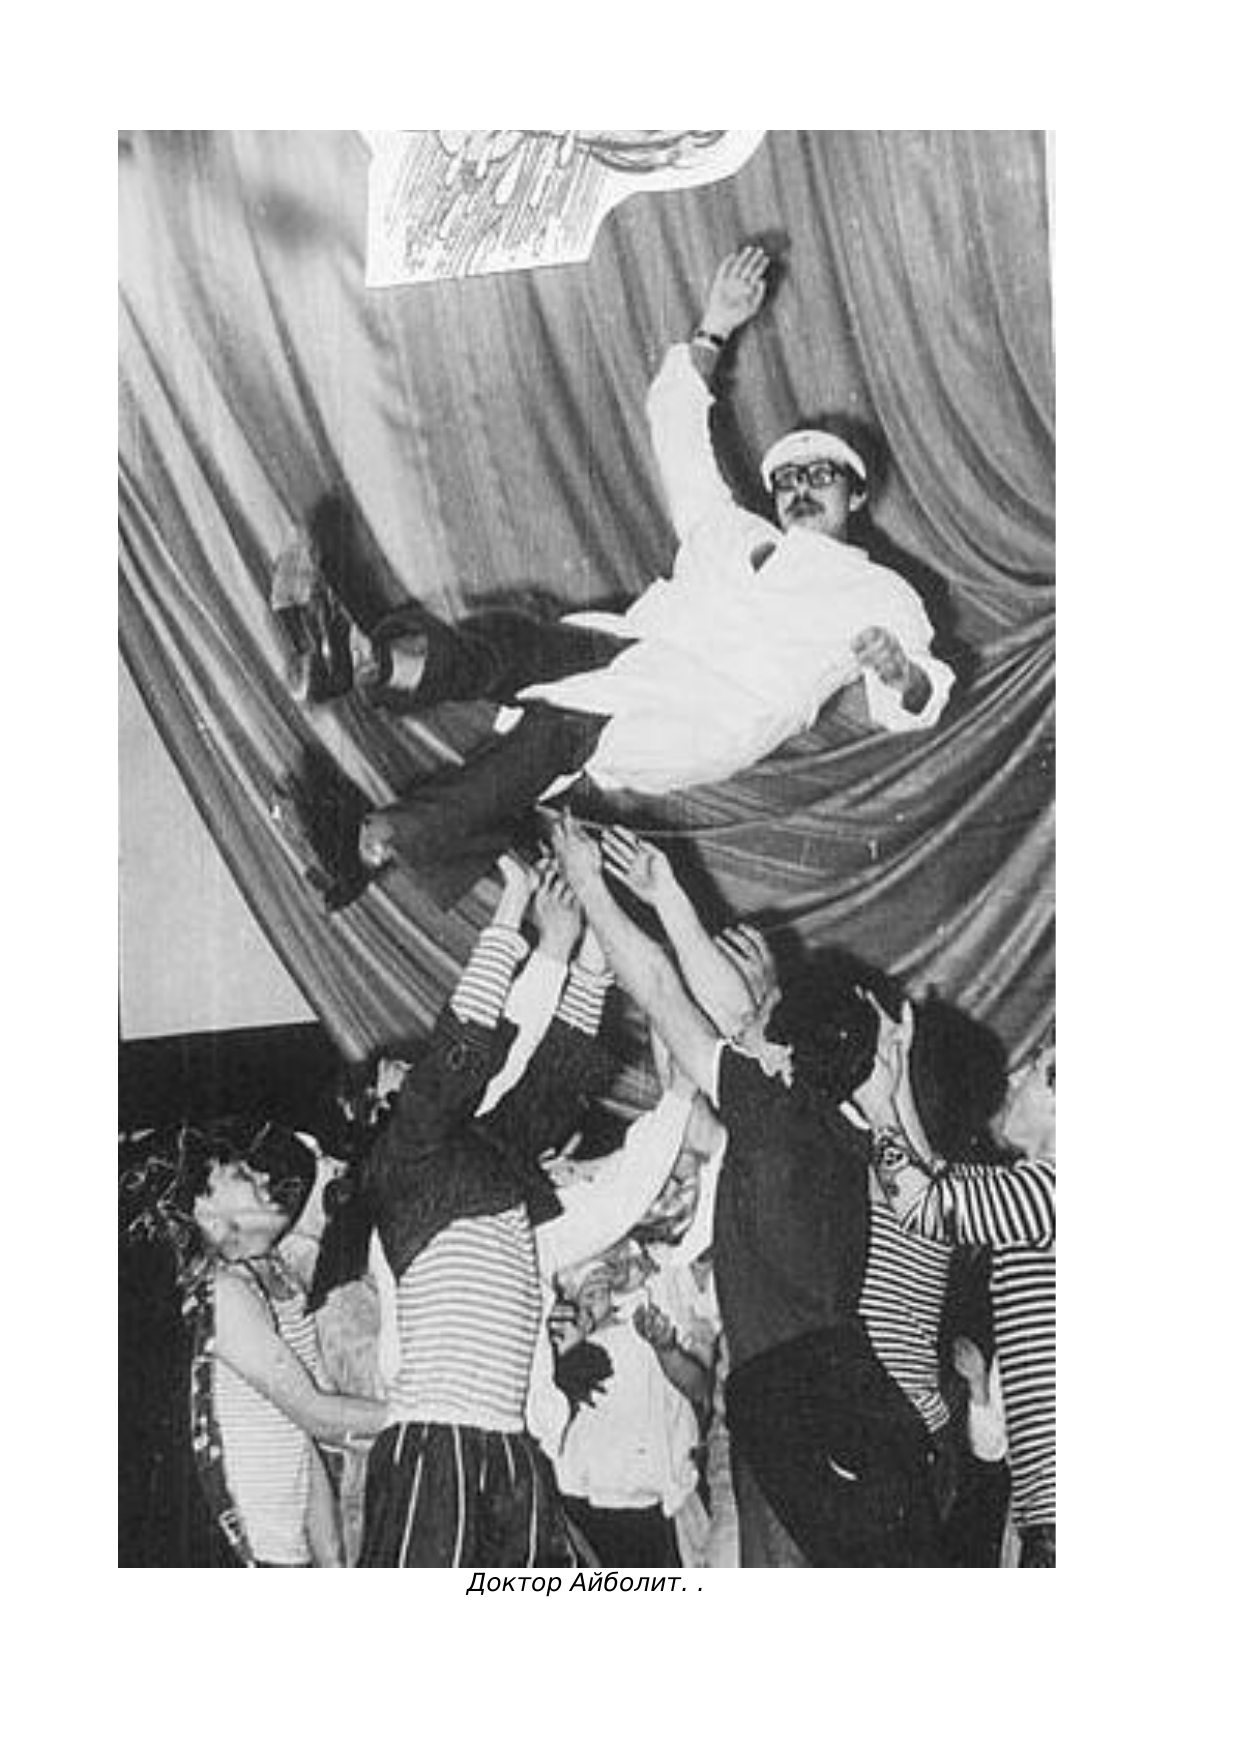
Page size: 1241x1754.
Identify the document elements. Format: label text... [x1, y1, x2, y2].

picture [118, 130, 1056, 1568]
text Доктор Айболит. . [118, 1568, 1056, 1597]
